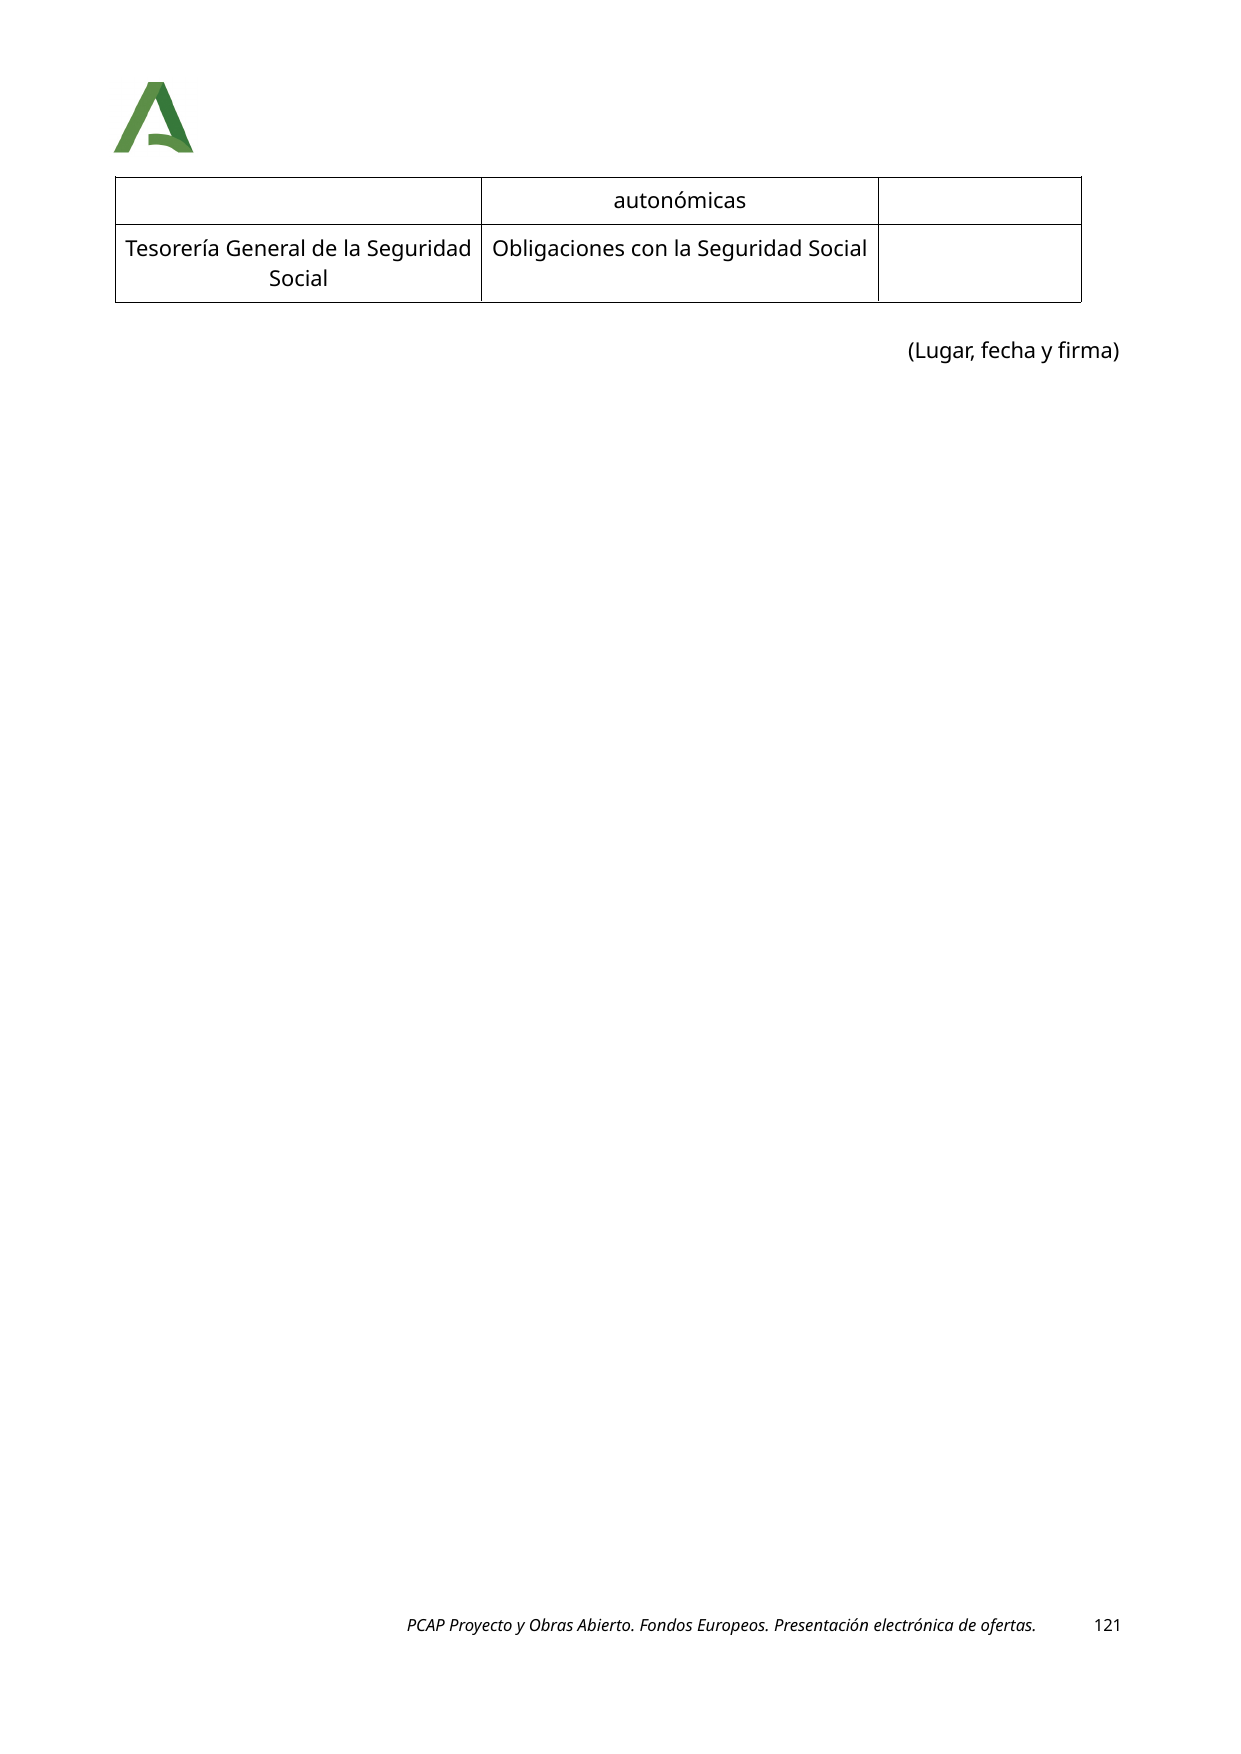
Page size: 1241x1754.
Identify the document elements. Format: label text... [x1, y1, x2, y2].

picture [109, 77, 198, 157]
table_cell Obligaciones con la Seguridad Social [482, 225, 878, 301]
table_cell autonómicas [482, 178, 878, 224]
table_cell Tesorería General de la Seguridad Social [116, 225, 481, 301]
table_cell [116, 178, 481, 224]
table_cell [879, 225, 1081, 301]
text (Lugar, fecha y firma) [118, 334, 1122, 367]
table_cell [879, 178, 1081, 224]
